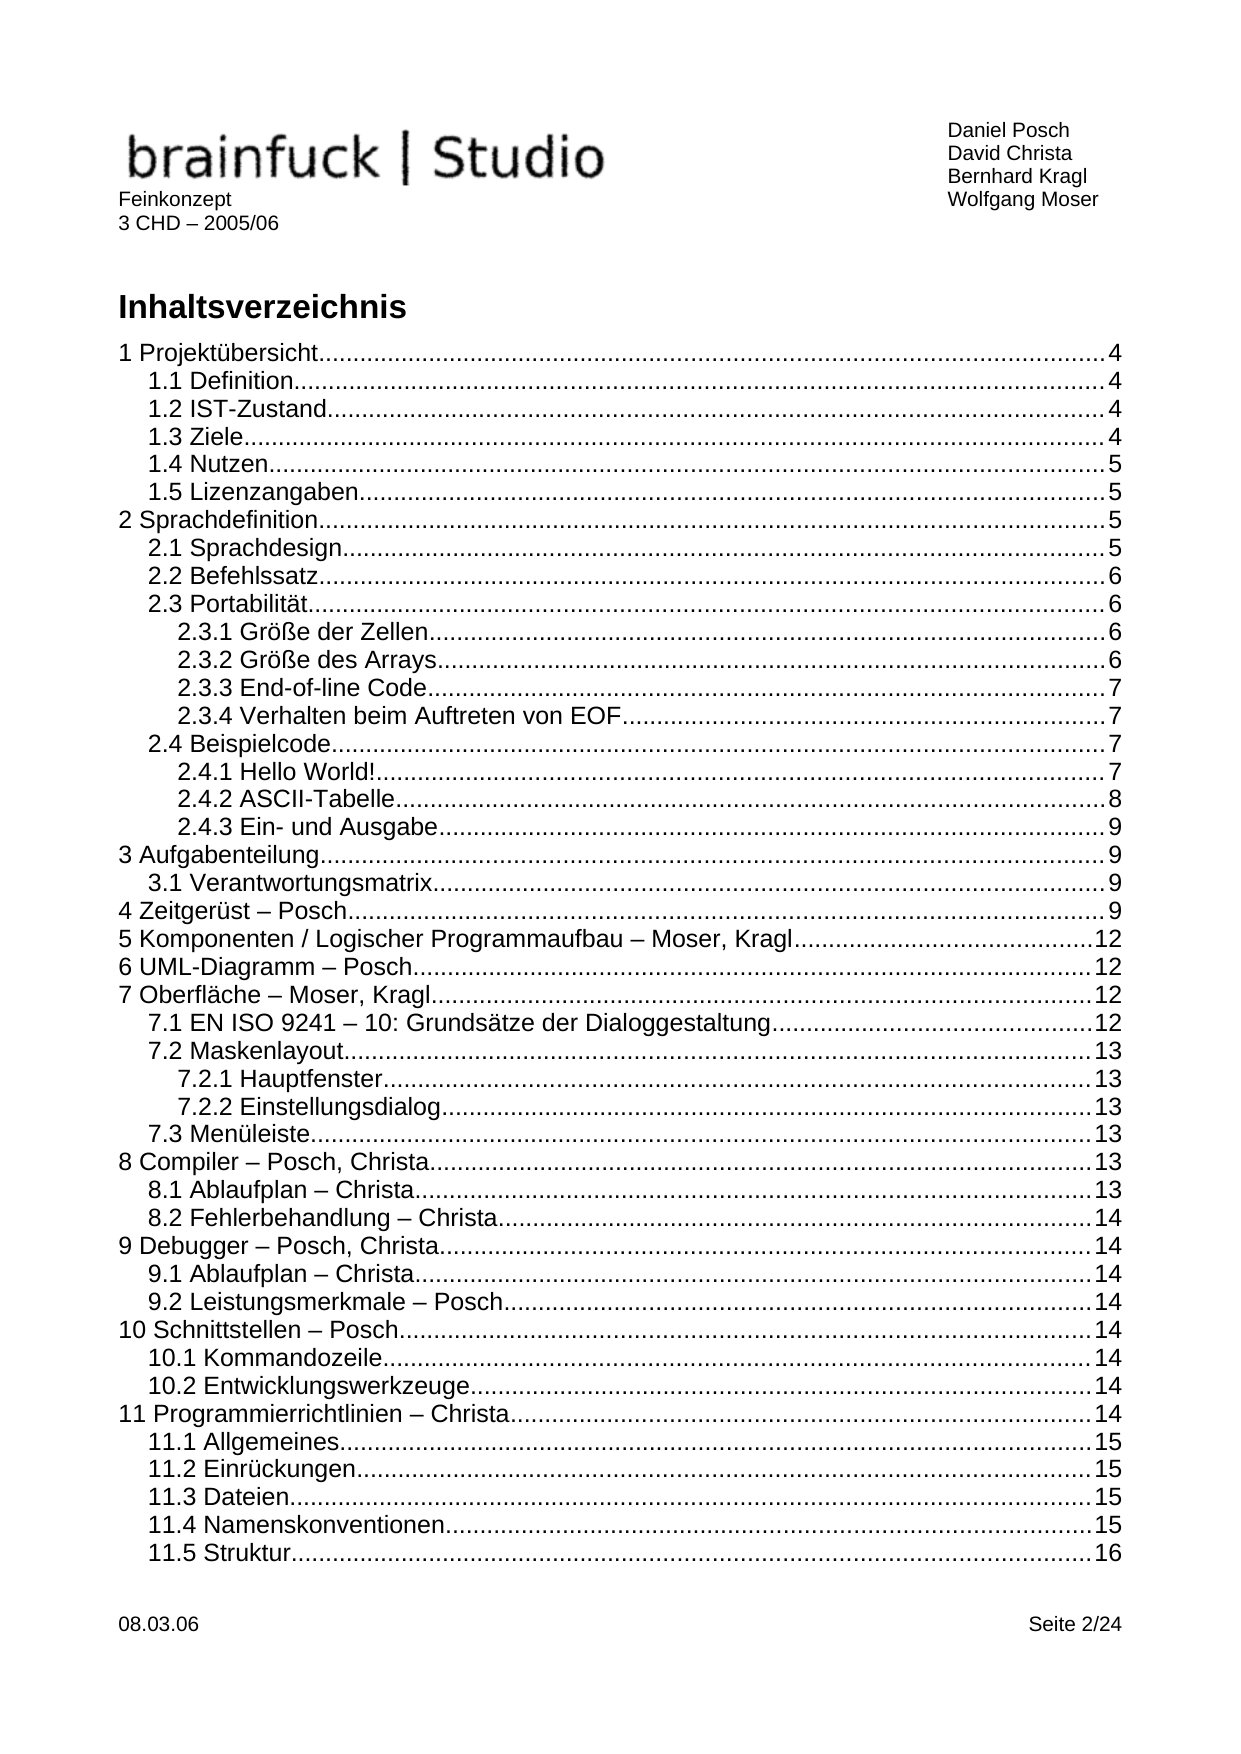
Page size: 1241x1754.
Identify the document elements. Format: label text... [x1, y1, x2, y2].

text 11.2 Einrückungen 15 [148, 1455, 1122, 1483]
text 11.4 Namenskonventionen 15 [148, 1511, 1122, 1539]
text 2.3 Portabilität 6 [148, 590, 1122, 618]
text 11.5 Struktur 16 [148, 1539, 1122, 1567]
text 1.1 Definition 4 [148, 366, 1122, 394]
text 7.2.2 Einstellungsdialog 13 [177, 1092, 1122, 1120]
text 9 Debugger – Posch, Christa 14 [118, 1232, 1122, 1260]
text 4 Zeitgerüst – Posch 9 [118, 897, 1122, 925]
text 1 Projektübersicht 4 [118, 338, 1122, 366]
text 11 Programmierrichtlinien – Christa 14 [118, 1399, 1122, 1427]
text 1.3 Ziele 4 [148, 422, 1122, 450]
subtitle Inhaltsverzeichnis [118, 289, 1122, 326]
text 10.2 Entwicklungswerkzeuge 14 [148, 1371, 1122, 1399]
text 10.1 Kommandozeile 14 [148, 1343, 1122, 1371]
text 3.1 Verantwortungsmatrix 9 [148, 869, 1122, 897]
text 2.1 Sprachdesign 5 [148, 534, 1122, 562]
text 11.1 Allgemeines 15 [148, 1427, 1122, 1455]
text 1.4 Nutzen 5 [148, 450, 1122, 478]
text 2.3.2 Größe des Arrays 6 [177, 646, 1122, 673]
text 1.5 Lizenzangaben 5 [148, 478, 1122, 506]
text 2.3.4 Verhalten beim Auftreten von EOF 7 [177, 701, 1122, 729]
text 2 Sprachdefinition 5 [118, 506, 1122, 534]
text 8.2 Fehlerbehandlung – Christa 14 [148, 1204, 1122, 1232]
text 7.2.1 Hauptfenster 13 [177, 1064, 1122, 1092]
picture [118, 118, 609, 187]
text 1.2 IST-Zustand 4 [148, 394, 1122, 422]
text 11.3 Dateien 15 [148, 1483, 1122, 1511]
text 7.1 EN ISO 9241 – 10: Grundsätze der Dialoggestaltung 12 [148, 1008, 1122, 1036]
text 7.3 Menüleiste 13 [148, 1120, 1122, 1148]
text 7.2 Maskenlayout 13 [148, 1036, 1122, 1064]
text 2.3.3 End-of-line Code 7 [177, 673, 1122, 701]
text 2.4.2 ASCII-Tabelle 8 [177, 785, 1122, 813]
text 9.2 Leistungsmerkmale – Posch 14 [148, 1288, 1122, 1316]
text 2.3.1 Größe der Zellen 6 [177, 618, 1122, 646]
text 3 Aufgabenteilung 9 [118, 841, 1122, 869]
text 5 Komponenten / Logischer Programmaufbau – Moser, Kragl 12 [118, 925, 1122, 953]
text 6 UML-Diagramm – Posch 12 [118, 953, 1122, 981]
text 8 Compiler – Posch, Christa 13 [118, 1148, 1122, 1176]
text 9.1 Ablaufplan – Christa 14 [148, 1260, 1122, 1288]
text 2.2 Befehlssatz 6 [148, 562, 1122, 590]
text 2.4.3 Ein- und Ausgabe 9 [177, 813, 1122, 841]
text 2.4.1 Hello World! 7 [177, 757, 1122, 785]
text 10 Schnittstellen – Posch 14 [118, 1316, 1122, 1343]
text 2.4 Beispielcode 7 [148, 729, 1122, 757]
text 8.1 Ablaufplan – Christa 13 [148, 1176, 1122, 1204]
text 7 Oberfläche – Moser, Kragl 12 [118, 981, 1122, 1008]
